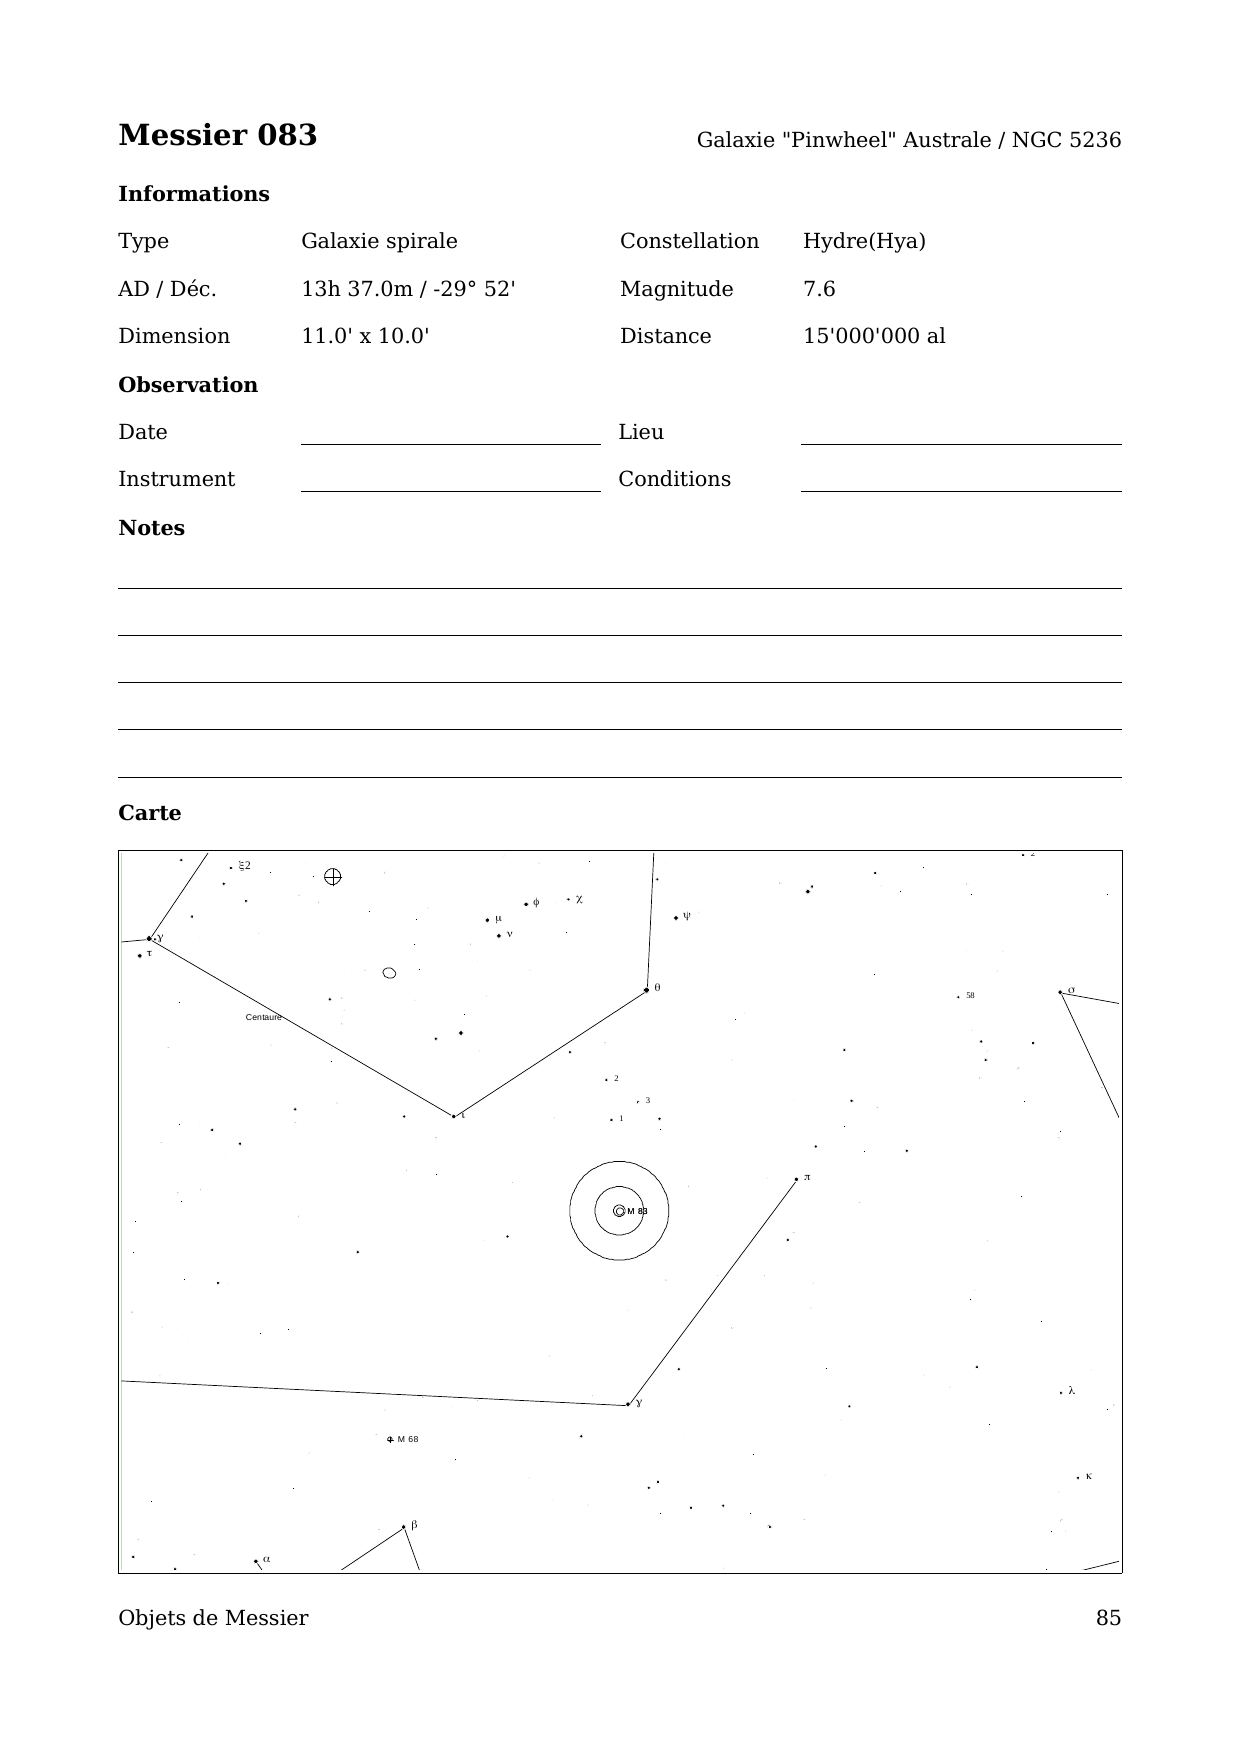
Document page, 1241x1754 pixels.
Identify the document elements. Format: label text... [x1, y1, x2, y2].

table_header Messier 083 [118, 118, 620, 153]
text Informations [118, 182, 1122, 206]
table_cell [118, 636, 1122, 682]
table_cell Magnitude [620, 254, 803, 301]
table_cell Conditions [618, 444, 801, 492]
table_header Constellation [620, 206, 803, 254]
table_header Hydre(Hya) [803, 206, 1122, 254]
text Notes [118, 516, 1122, 540]
table_cell [118, 730, 1122, 777]
table_cell 11.0' x 10.0' [301, 301, 620, 348]
table_cell [118, 589, 1122, 635]
table_cell [118, 683, 1122, 729]
table_header [301, 397, 601, 444]
table_cell 13h 37.0m / -29° 52' [301, 254, 620, 301]
table_cell [301, 445, 601, 491]
table_cell 7.6 [803, 254, 1122, 301]
table_cell 15'000'000 al [803, 301, 1122, 348]
table_header Galaxie spirale [301, 206, 620, 254]
table_cell [601, 444, 618, 492]
table_header Galaxie "Pinwheel" Australe / NGC 5236 [620, 118, 1122, 153]
table_cell Dimension [118, 301, 301, 348]
table_header Date [118, 397, 301, 444]
text Observation [118, 372, 1122, 397]
table_cell Instrument [118, 444, 301, 492]
table_header Type [118, 206, 301, 254]
table_cell [801, 445, 1122, 491]
table_header [119, 851, 1122, 1573]
table_header [801, 397, 1122, 444]
table_header [601, 397, 618, 444]
table_cell Distance [620, 301, 803, 348]
text Carte [118, 801, 1122, 826]
table_header Lieu [618, 397, 801, 444]
table_cell AD / Déc. [118, 254, 301, 301]
table_header [118, 540, 1122, 588]
